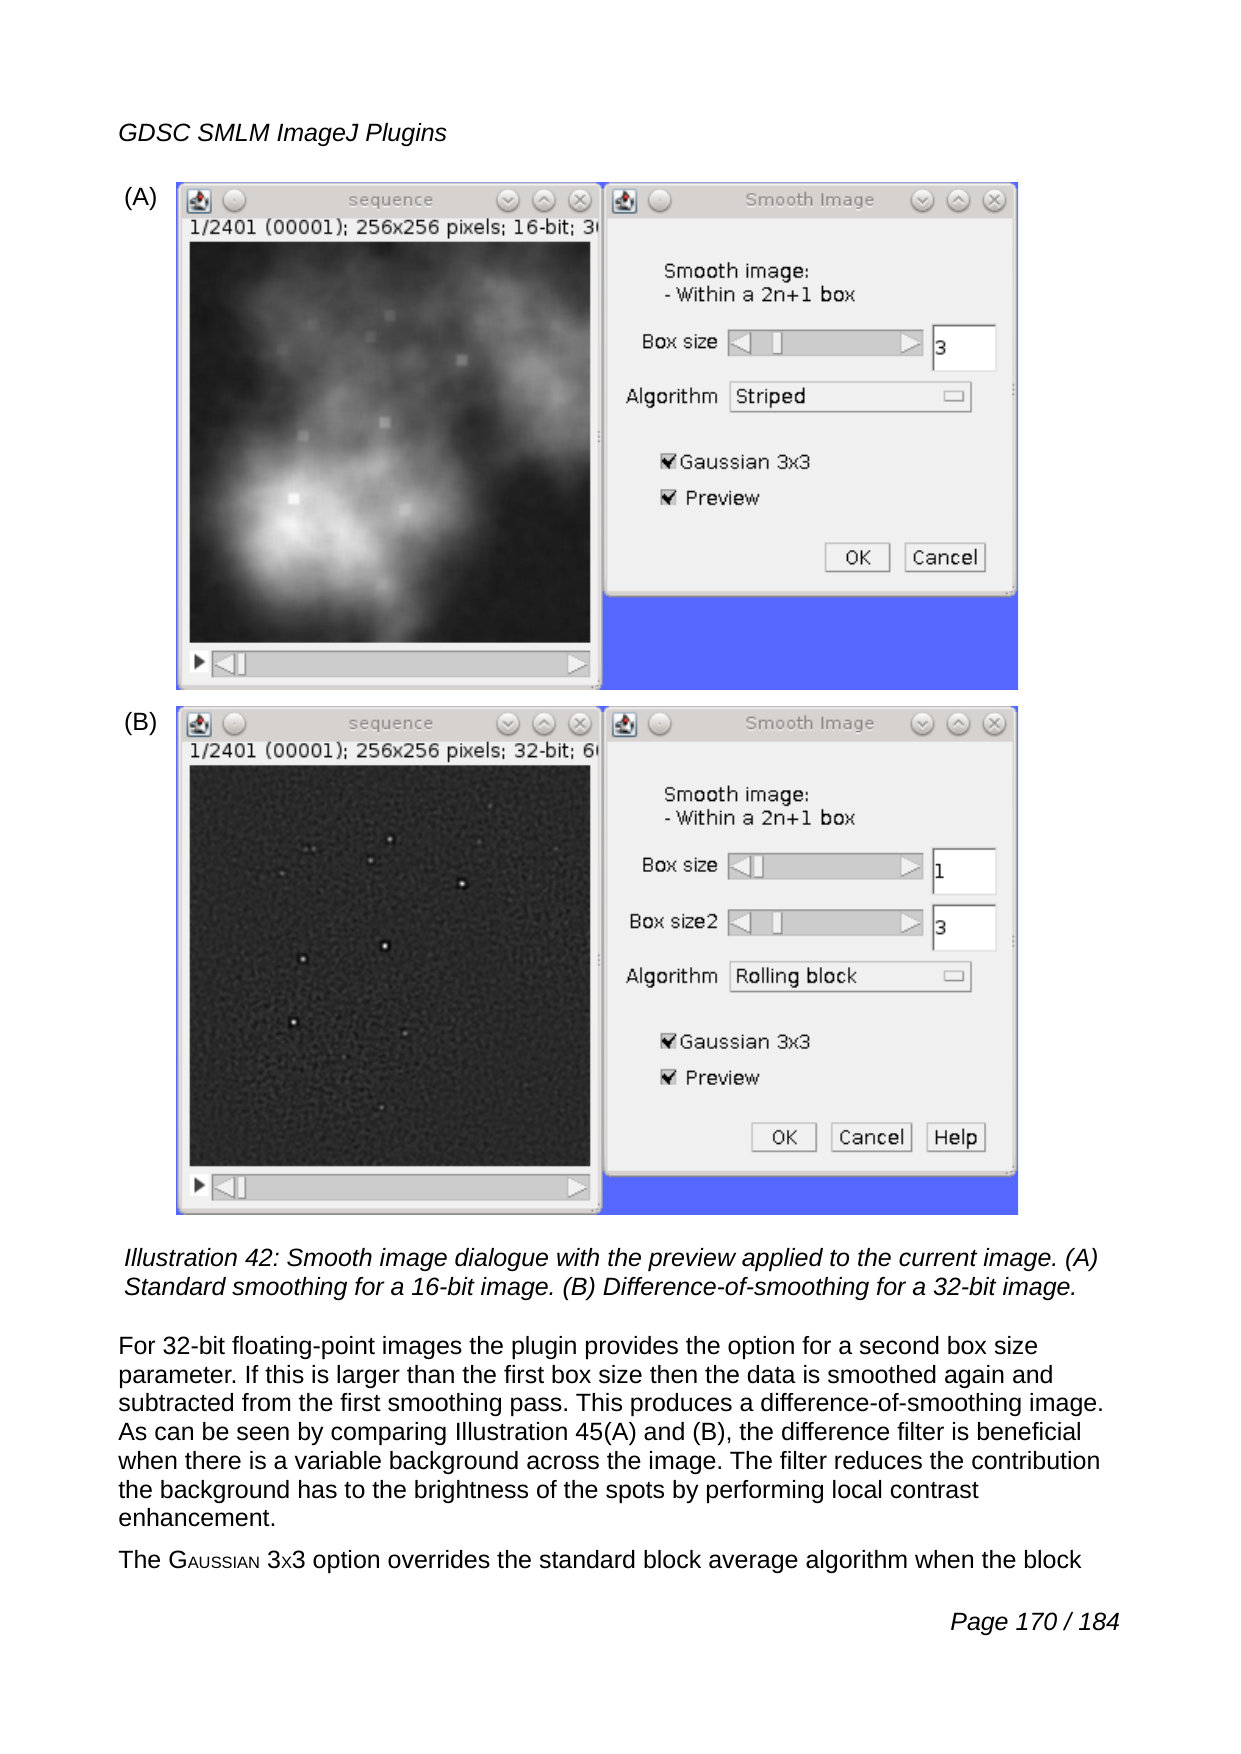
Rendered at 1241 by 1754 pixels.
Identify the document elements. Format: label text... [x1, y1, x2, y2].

picture [176, 182, 1019, 690]
picture [176, 706, 1019, 1215]
table_cell Illustration 42: Smooth image dialogue with the preview applied to the current image. (A) Standard smoothing for a 16-bit image. (B) Difference-of-smoothing for a 32-bit image. [118, 1225, 1123, 1331]
text The Gaussian 3x3 option overrides the standard block average algorithm when the block [118, 1544, 1122, 1573]
table_cell (B) [118, 701, 163, 1225]
table_cell [164, 701, 1123, 1225]
table_header [164, 176, 1123, 701]
text For 32-bit floating-point images the plugin provides the option for a second box size parameter. If this is larger than the first box size then the data is smoothed again and subtracted from the first smoothing pass. This produces a difference-of-smoothing image. As can be seen by comparing Illustration 45(A) and (B), the difference filter is beneficial when there is a variable background across the image. The filter reduces the contribution the background has to the brightness of the spots by performing local contrast enhancement. [118, 1331, 1122, 1532]
table_header (A) [118, 176, 163, 701]
